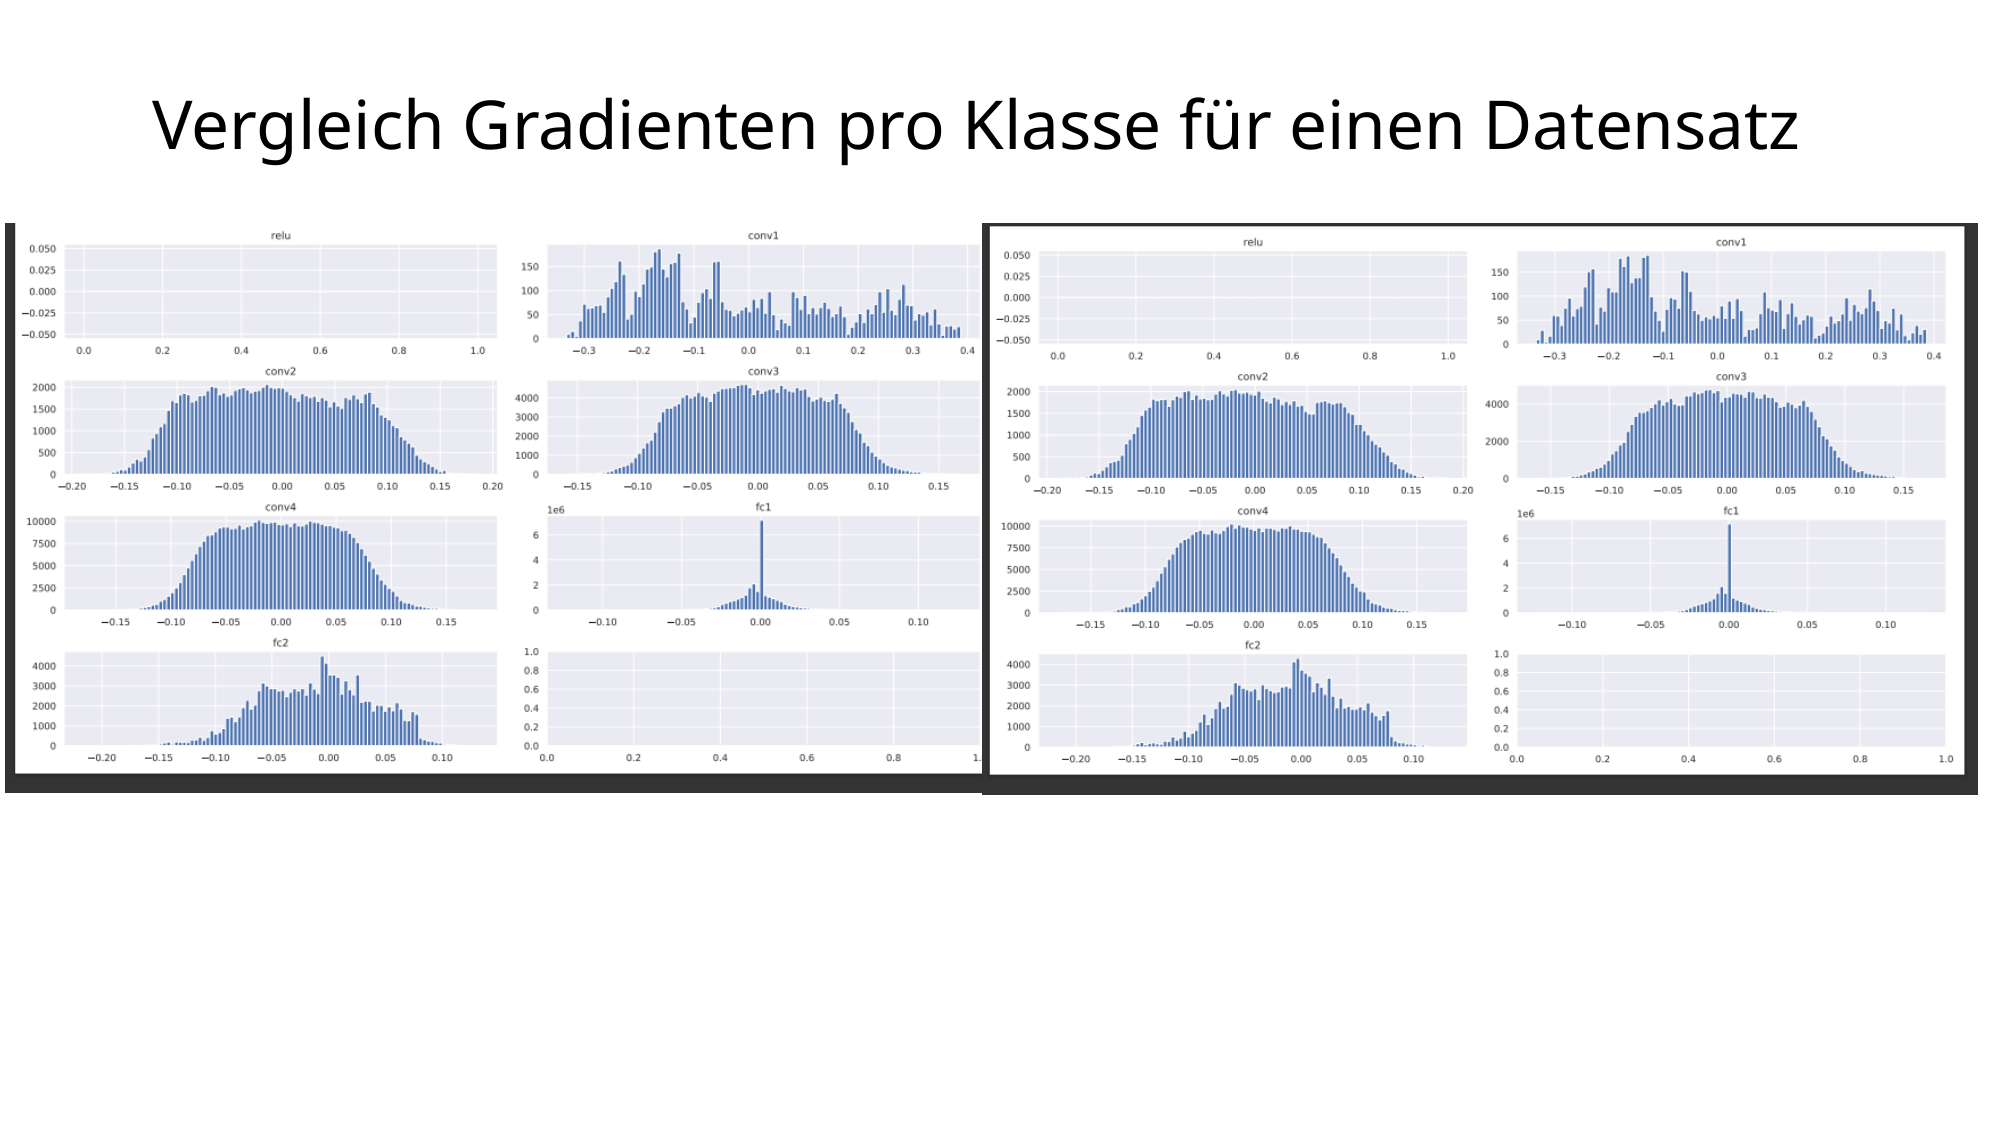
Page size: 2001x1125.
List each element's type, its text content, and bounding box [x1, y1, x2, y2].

picture [5, 223, 1978, 795]
title Vergleich Gradienten pro Klasse für einen Datensatz [137, 59, 1863, 223]
